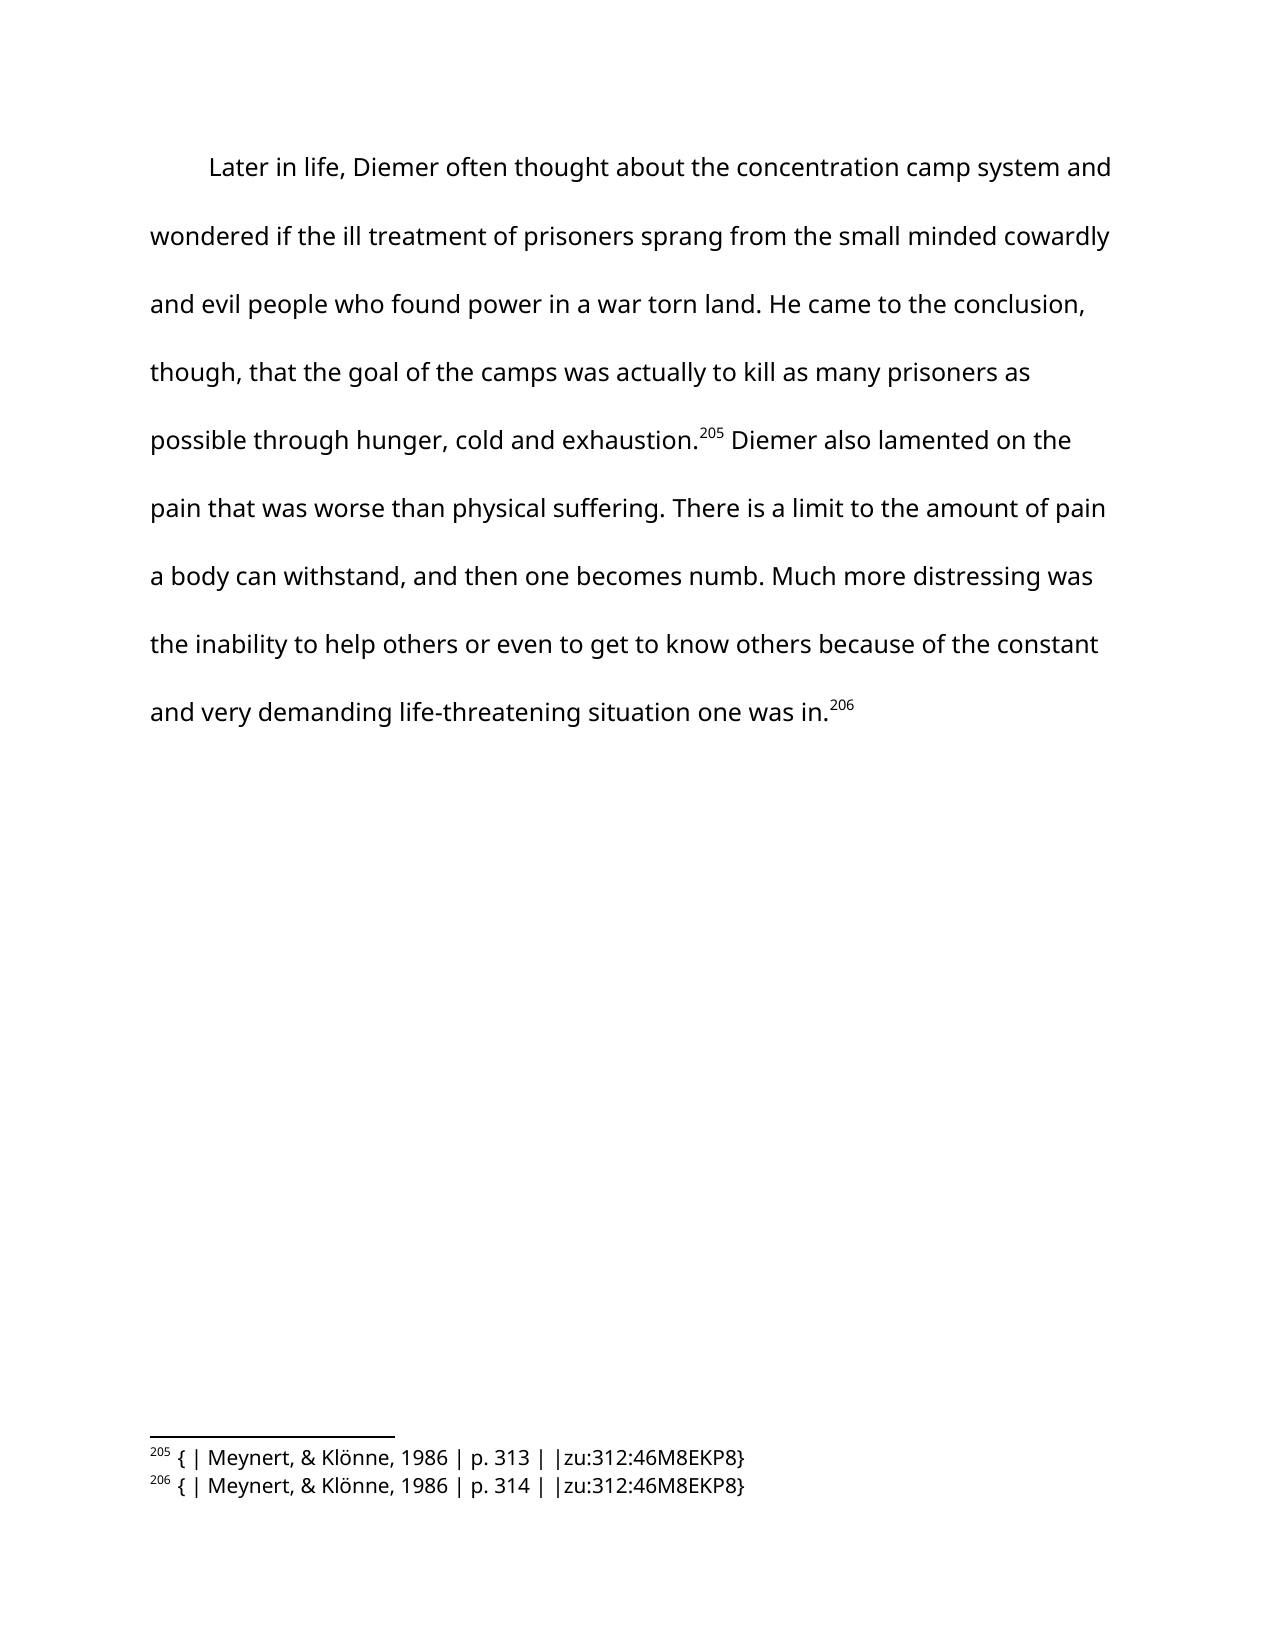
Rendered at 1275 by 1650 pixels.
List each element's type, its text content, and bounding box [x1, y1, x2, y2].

text { | Meynert, & Klönne, 1986 | p. 313 | |zu:312:46M8EKP8} [150, 1443, 1125, 1472]
text Later in life, Diemer often thought about the concentration camp system and wondered if the ill treatment of prisoners sprang from the small minded cowardly and evil people who found power in a war torn land. He came to the conclusion, though, that the goal of the camps was actually to kill as many prisoners as possible through hunger, cold and exhaustion. Diemer also lamented on the pain that was worse than physical suffering. There is a limit to the amount of pain a body can withstand, and then one becomes numb. Much more distressing was the inability to help others or even to get to know others because of the constant and very demanding life-threatening situation one was in. [150, 150, 1125, 729]
text { | Meynert, & Klönne, 1986 | p. 314 | |zu:312:46M8EKP8} [150, 1472, 1125, 1500]
